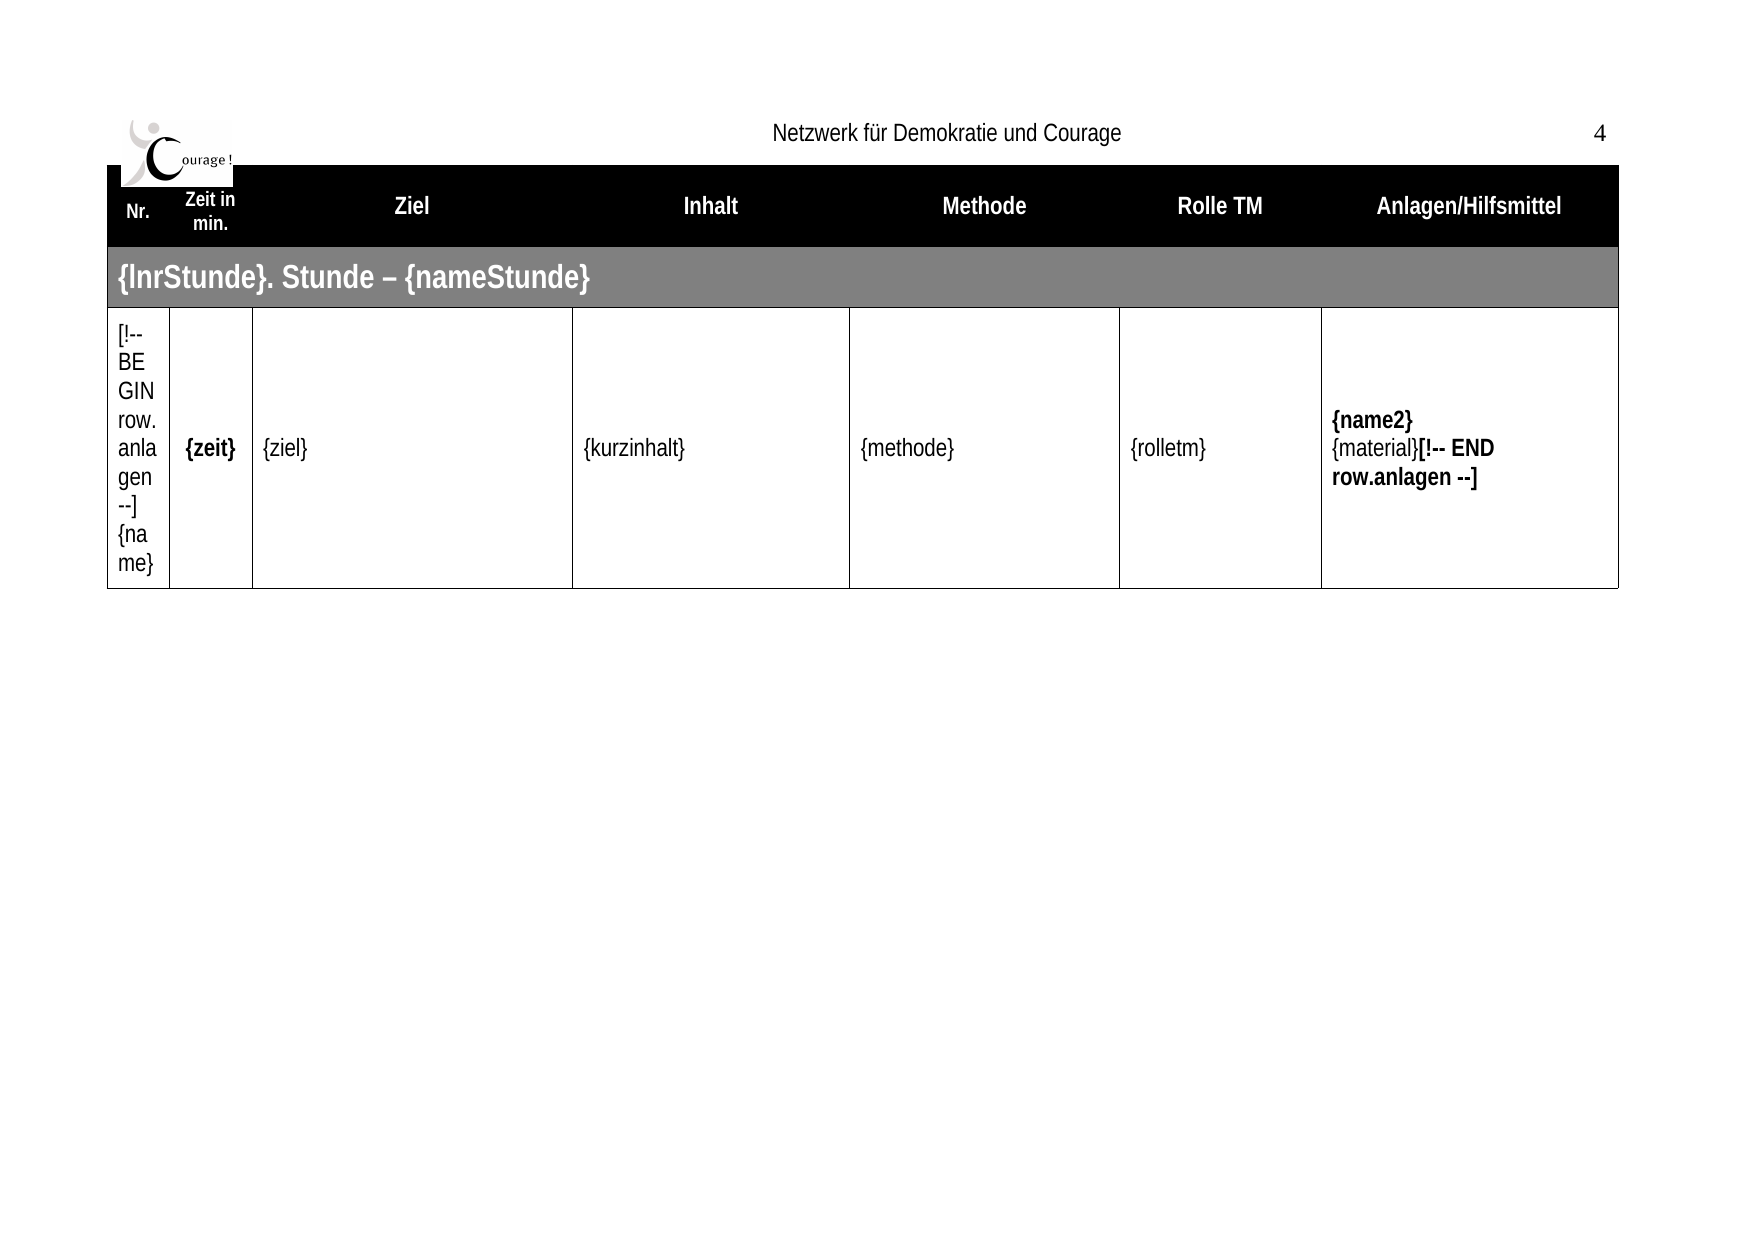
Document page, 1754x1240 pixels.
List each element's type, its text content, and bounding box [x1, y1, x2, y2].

table_header Zeit in min. [170, 166, 252, 246]
table_header Ziel [253, 166, 572, 246]
table_cell {rolletm} [1120, 308, 1321, 588]
table_cell {zeit} [170, 308, 252, 588]
table_header Methode [850, 166, 1119, 246]
table_cell {kurzinhalt} [573, 308, 849, 588]
picture [122, 120, 232, 186]
table_cell {ziel} [253, 308, 572, 588]
table_header Rolle TM [1120, 166, 1321, 246]
table_header Anlagen/Hilfsmittel [1322, 166, 1618, 246]
table_cell {lnrStunde}. Stunde – {nameStunde} [108, 247, 1618, 307]
table_cell {name2} {material}[!-- END row.anlagen --] [1322, 308, 1618, 588]
table_header Nr. [108, 166, 169, 246]
table_cell [!-- BEGIN row.anlagen --]{name} [108, 308, 169, 588]
table_header Inhalt [573, 166, 849, 246]
table_cell {methode} [850, 308, 1119, 588]
